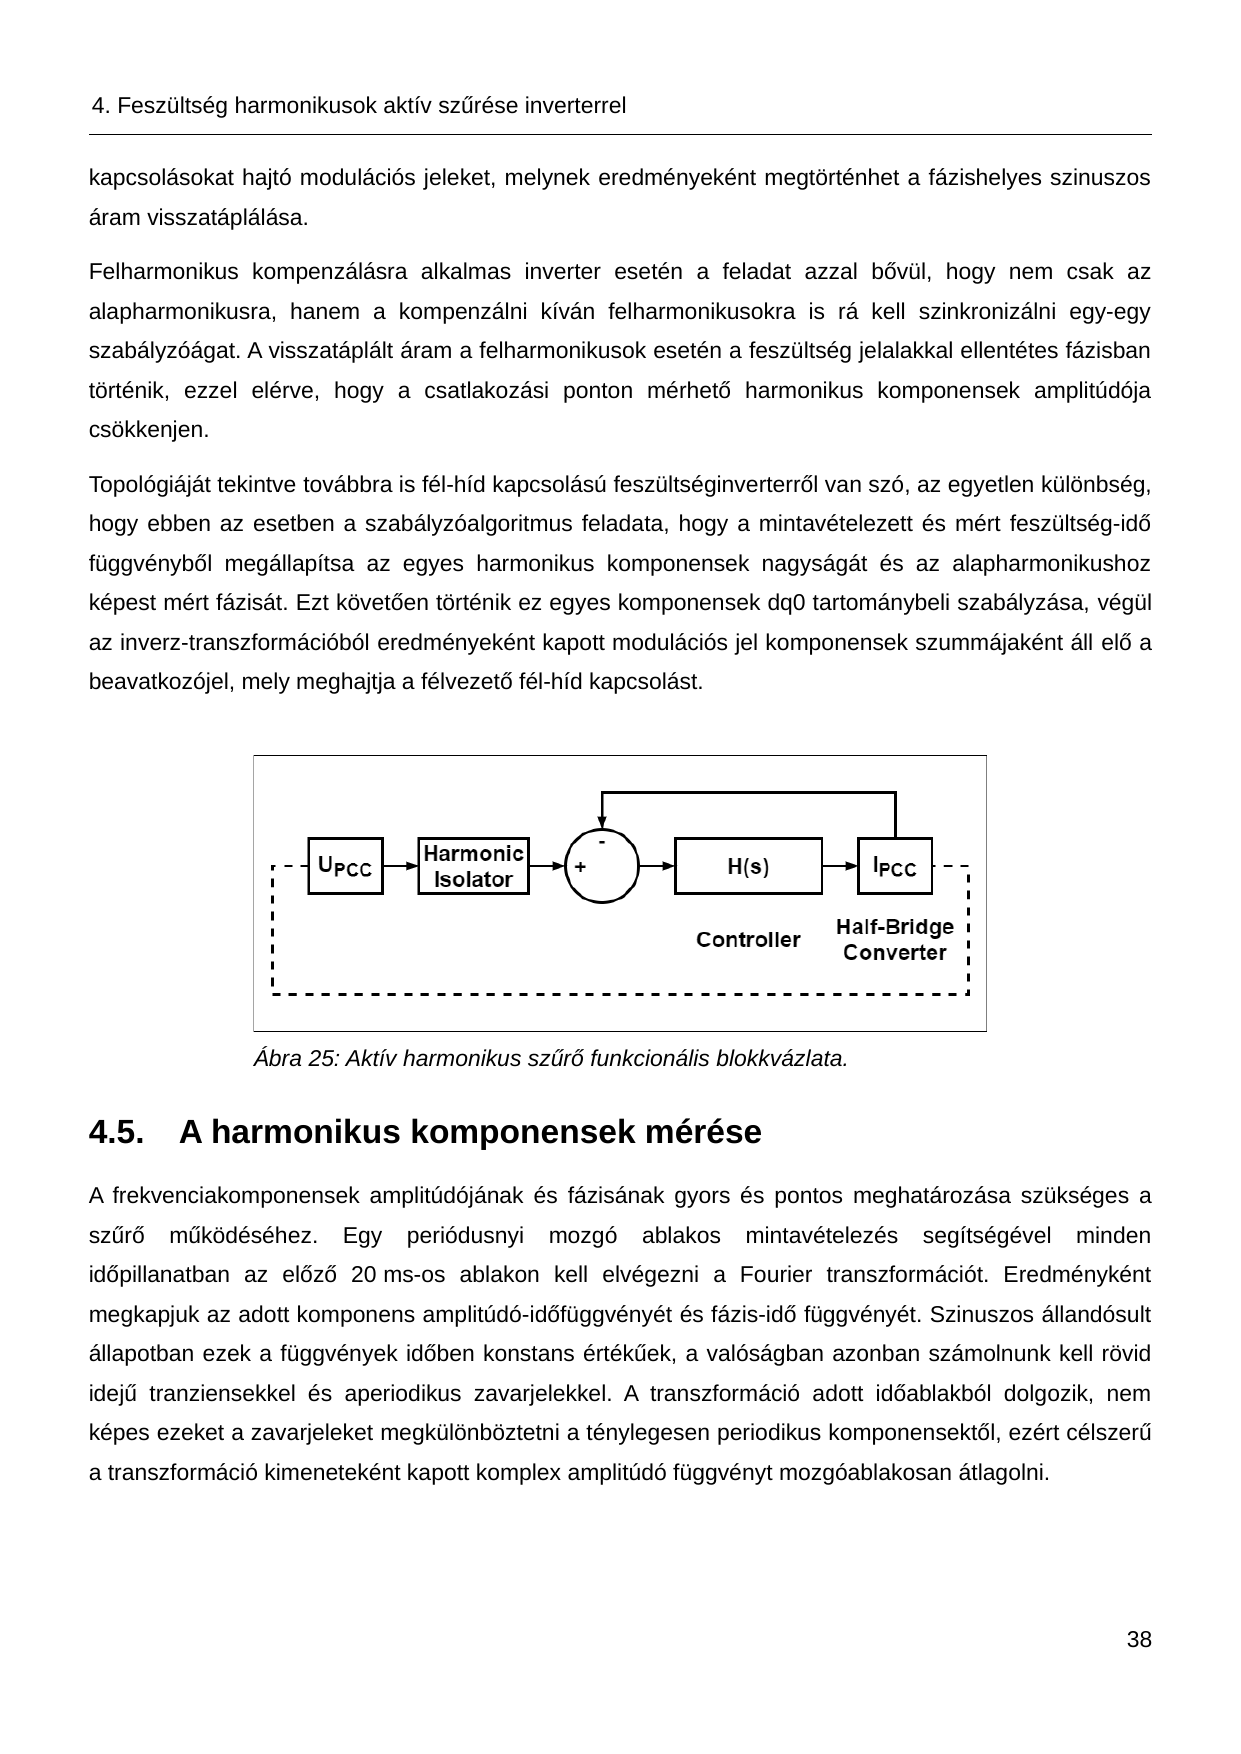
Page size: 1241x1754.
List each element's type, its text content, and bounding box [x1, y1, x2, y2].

text Felharmonikus kompenzálásra alkalmas inverter esetén a feladat azzal bővül, hogy nem csak az alapharmonikusra, hanem a kompenzálni kíván felharmonikusokra is rá kell szinkronizálni egy-egy szabályzóágat. A visszatáplált áram a felharmonikusok esetén a feszültség jelalakkal ellentétes fázisban történik, ezzel elérve, hogy a csatlakozási ponton mérhető harmonikus komponensek amplitúdója csökkenjen. [88, 258, 1152, 442]
text Ábra 25: Aktív harmonikus szűrő funkcionális blokkvázlata. [253, 1032, 987, 1072]
text Topológiáját tekintve továbbra is fél-híd kapcsolású feszültséginverterről van szó, az egyetlen különbség, hogy ebben az esetben a szabályzóalgoritmus feladata, hogy a mintavételezett és mért feszültség-idő függvényből megállapítsa az egyes harmonikus komponensek nagyságát és az alapharmonikushoz képest mért fázisát. Ezt követően történik ez egyes komponensek dq0 tartománybeli szabályzása, végül az inverz-transzformációból eredményeként kapott modulációs jel komponensek szummájaként áll elő a beavatkozójel, mely meghajtja a félvezető fél-híd kapcsolást. [88, 471, 1152, 694]
text kapcsolásokat hajtó modulációs jeleket, melynek eredményeként megtörténhet a fázishelyes szinuszos áram visszatáplálása. [88, 164, 1152, 230]
text A frekvenciakomponensek amplitúdójának és fázisának gyors és pontos meghatározása szükséges a szűrő működéséhez. Egy periódusnyi mozgó ablakos mintavételezés segítségével minden időpillanatban az előző 20 ms-os ablakon kell elvégezni a Fourier transzformációt. Eredményként megkapjuk az adott komponens amplitúdó-időfüggvényét és fázis-idő függvényét. Szinuszos állandósult állapotban ezek a függvények időben konstans értékűek, a valóságban azonban számolnunk kell rövid idejű tranziensekkel és aperiodikus zavarjelekkel. A transzformáció adott időablakból dolgozik, nem képes ezeket a zavarjeleket megkülönböztetni a ténylegesen periodikus komponensektől, ezért célszerű a transzformáció kimeneteként kapott komplex amplitúdó függvényt mozgóablakosan átlagolni. [88, 1182, 1152, 1485]
picture [253, 755, 987, 1032]
subtitle A harmonikus komponensek mérése [88, 734, 1152, 1150]
